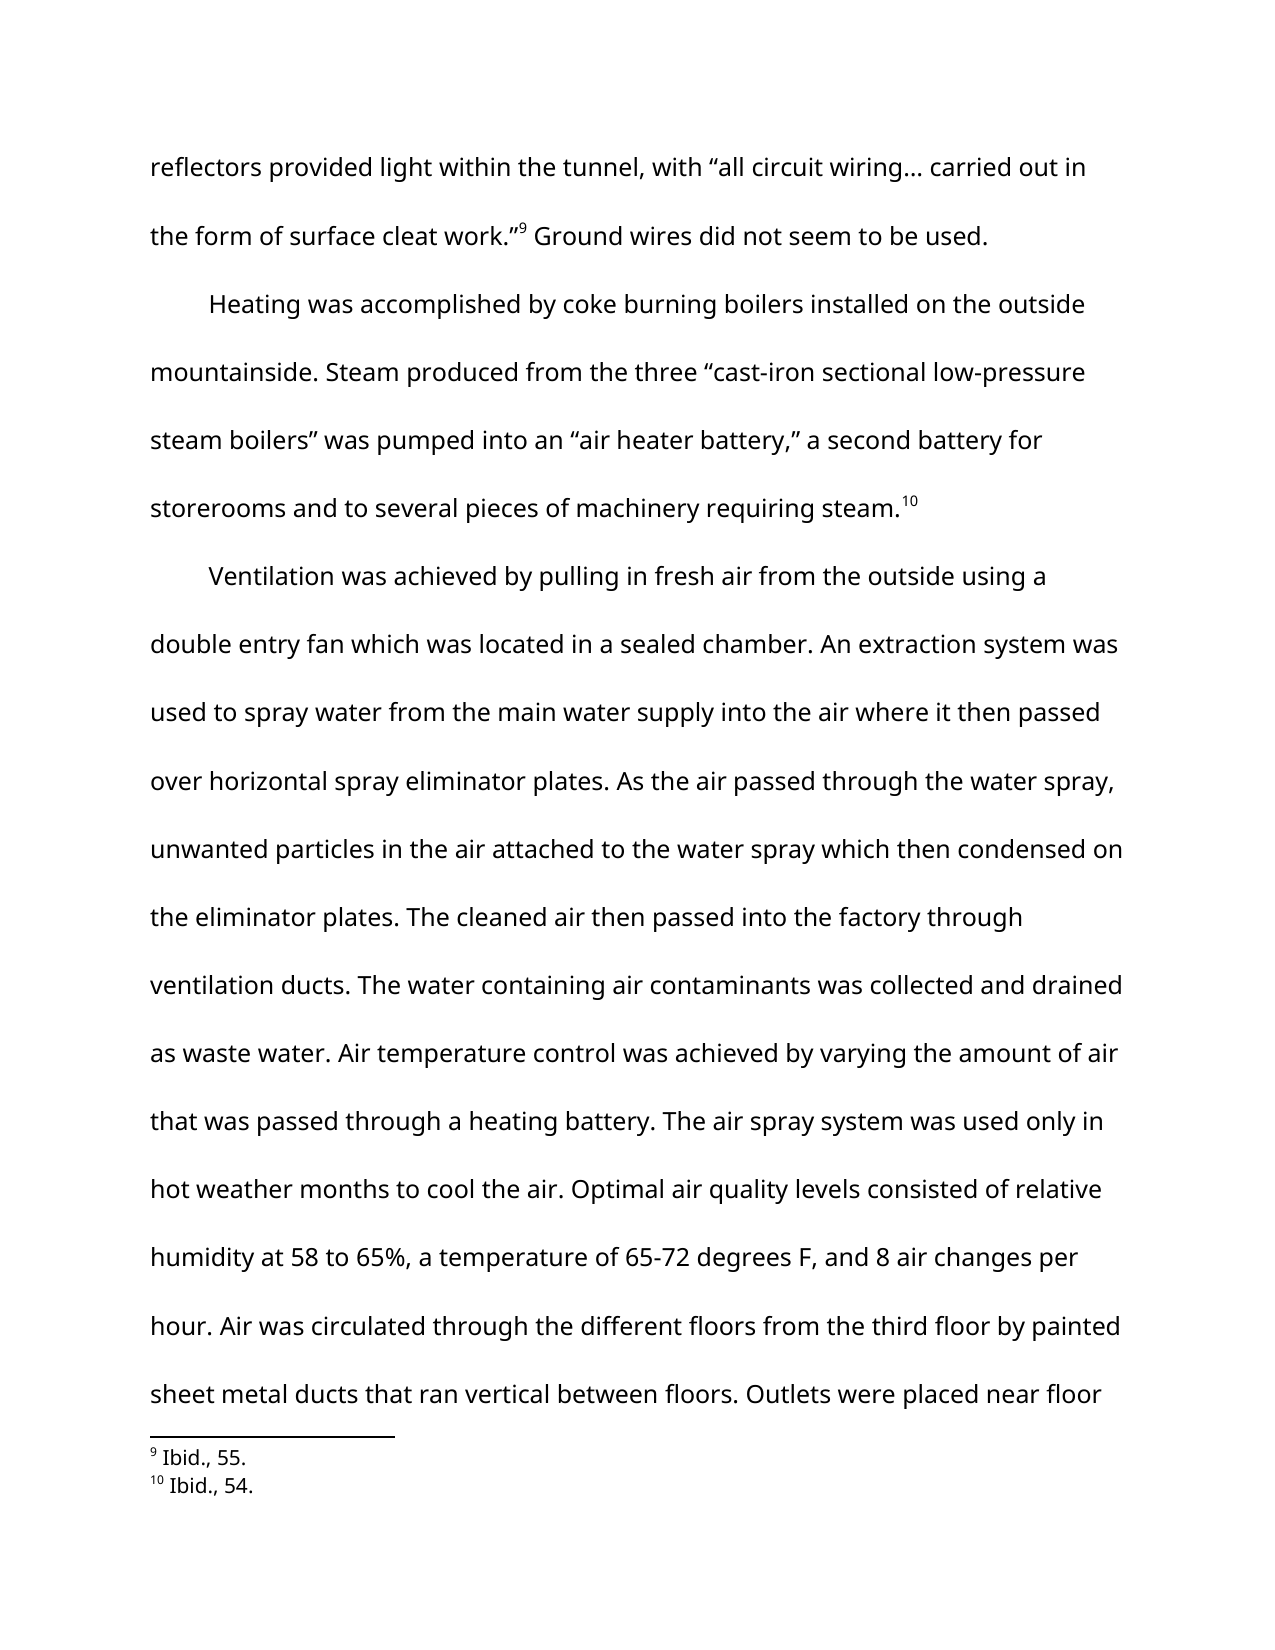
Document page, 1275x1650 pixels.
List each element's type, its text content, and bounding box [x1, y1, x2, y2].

text reflectors provided light within the tunnel, with “all circuit wiring… carried out in the form of surface cleat work.” Ground wires did not seem to be used. [150, 150, 1125, 252]
text Ventilation was achieved by pulling in fresh air from the outside using a double entry fan which was located in a sealed chamber. An extraction system was used to spray water from the main water supply into the air where it then passed over horizontal spray eliminator plates. As the air passed through the water spray, unwanted particles in the air attached to the water spray which then condensed on the eliminator plates. The cleaned air then passed into the factory through ventilation ducts. The water containing air contaminants was collected and drained as waste water. Air temperature control was achieved by varying the amount of air that was passed through a heating battery. The air spray system was used only in hot weather months to cool the air. Optimal air quality levels consisted of relative humidity at 58 to 65%, a temperature of 65-72 degrees F, and 8 air changes per hour. Air was circulated through the different floors from the third floor by painted sheet metal ducts that ran vertical between floors. Outlets were placed near floor [150, 559, 1125, 1410]
text Heating was accomplished by coke burning boilers installed on the outside mountainside. Steam produced from the three “cast-iron sectional low-pressure steam boilers” was pumped into an “air heater battery,” a second battery for storerooms and to several pieces of machinery requiring steam. [150, 286, 1125, 525]
text Ibid., 55. [150, 1443, 1125, 1472]
text Ibid., 54. [150, 1472, 1125, 1500]
